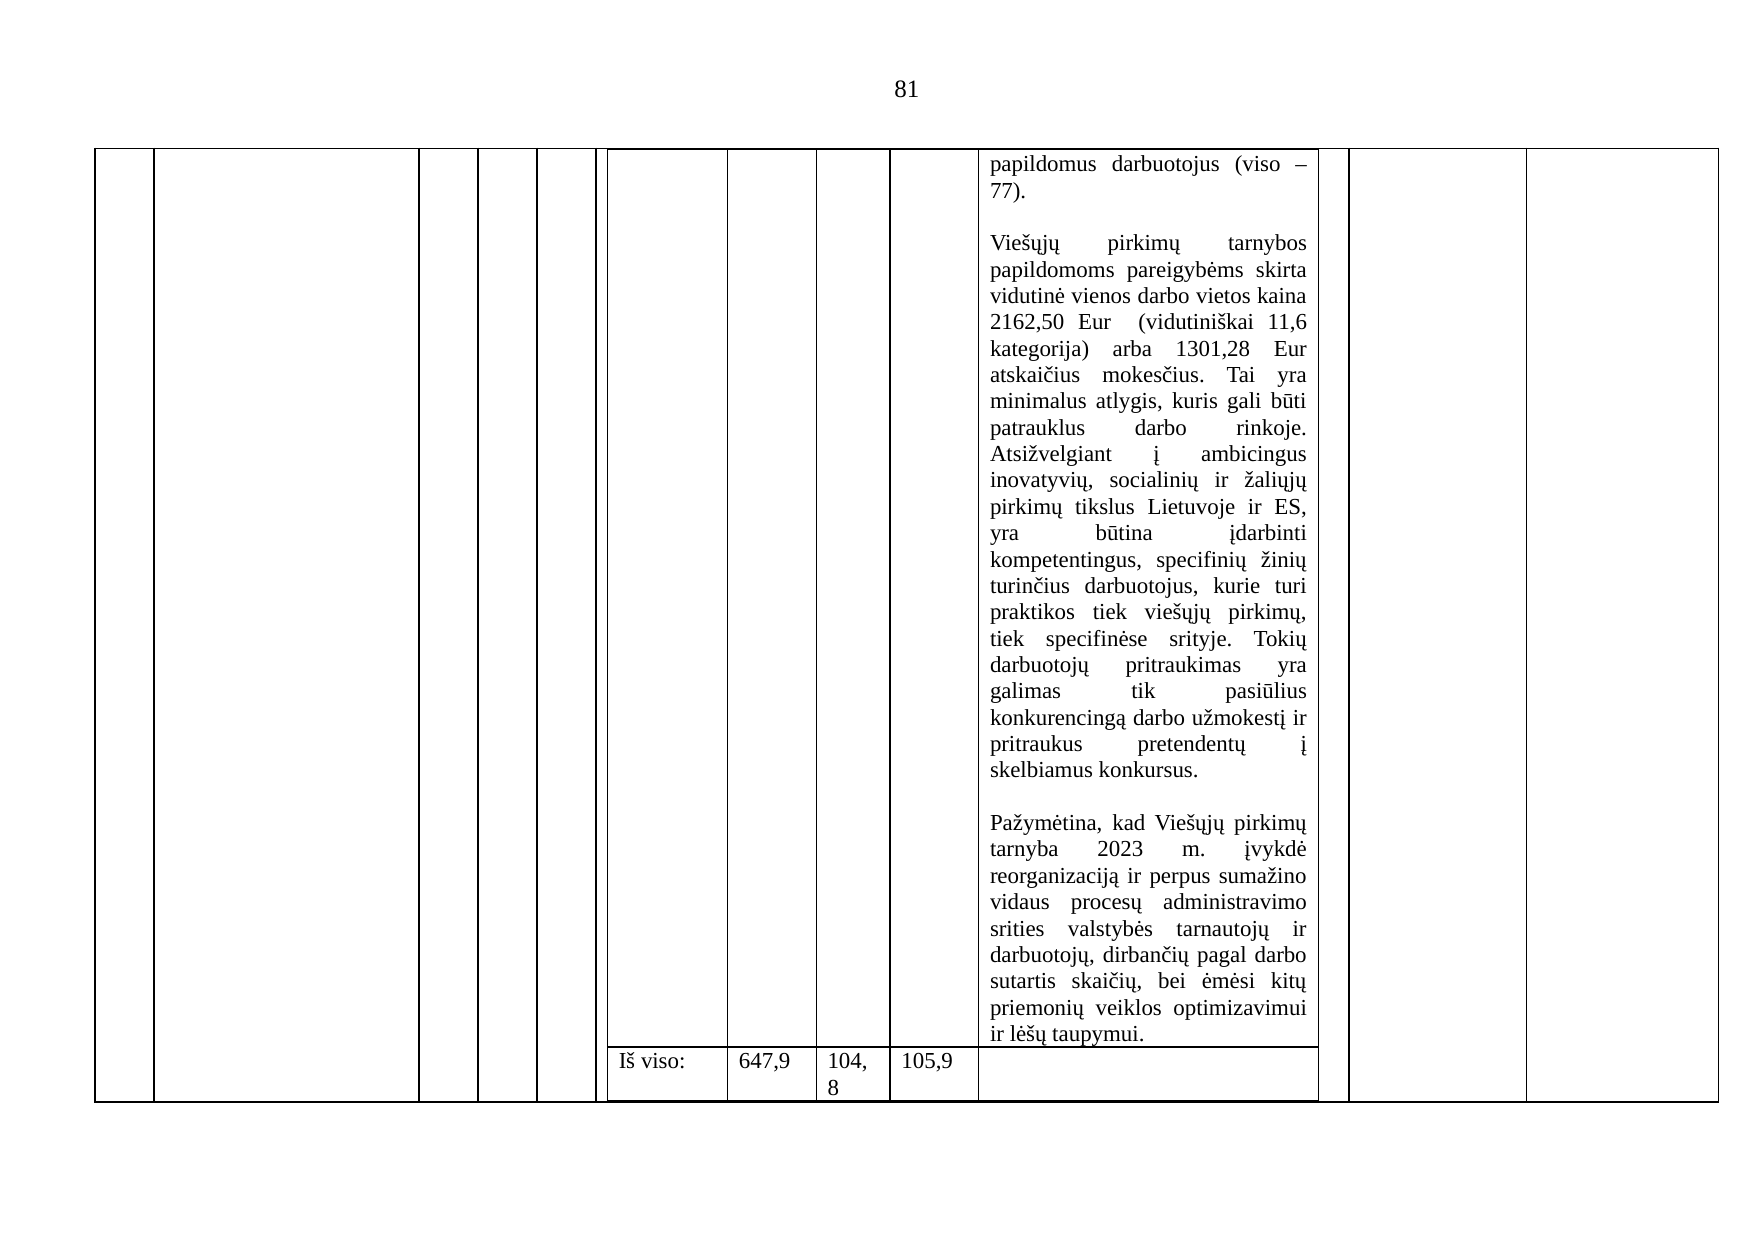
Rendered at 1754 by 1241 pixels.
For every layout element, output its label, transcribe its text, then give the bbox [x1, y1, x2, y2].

table_cell [96, 149, 153, 1101]
table_cell [479, 149, 536, 1101]
table_cell [608, 150, 727, 1046]
table_cell [1350, 149, 1526, 1101]
table_cell Iš viso: [608, 1048, 727, 1100]
table_cell [979, 1048, 1318, 1100]
table_cell [155, 149, 418, 1101]
table_cell [891, 150, 978, 1046]
table_cell [1527, 149, 1718, 1101]
table_cell 104,8 [817, 1048, 889, 1100]
table_cell [420, 149, 477, 1101]
table_cell [538, 149, 595, 1101]
table_cell 105,9 [891, 1048, 978, 1100]
table_cell [817, 150, 889, 1046]
table_cell [728, 150, 816, 1046]
table_cell papildomus darbuotojus (viso – 77). Viešųjų pirkimų tarnybos papildomoms pareigybėms skirta vidutinė vienos darbo vietos kaina 2162,50 Eur (vidutiniškai 11,6 kategorija) arba 1301,28 Eur atskaičius mokesčius. Tai yra minimalus atlygis, kuris gali būti patrauklus darbo rinkoje. Atsižvelgiant į ambicingus inovatyvių, socialinių ir žaliųjų pirkimų tikslus Lietuvoje ir ES, yra būtina įdarbinti kompetentingus, specifinių žinių turinčius darbuotojus, kurie turi praktikos tiek viešųjų pirkimų, tiek specifinėse srityje. Tokių darbuotojų pritraukimas yra galimas tik pasiūlius konkurencingą darbo užmokestį ir pritraukus pretendentų į skelbiamus konkursus. Pažymėtina, kad Viešųjų pirkimų tarnyba 2023 m. įvykdė reorganizaciją ir perpus sumažino vidaus procesų administravimo srities valstybės tarnautojų ir darbuotojų, dirbančių pagal darbo sutartis skaičių, bei ėmėsi kitų priemonių veiklos optimizavimui ir lėšų taupymui. [979, 150, 1318, 1046]
table_cell 647,9 [728, 1048, 816, 1100]
